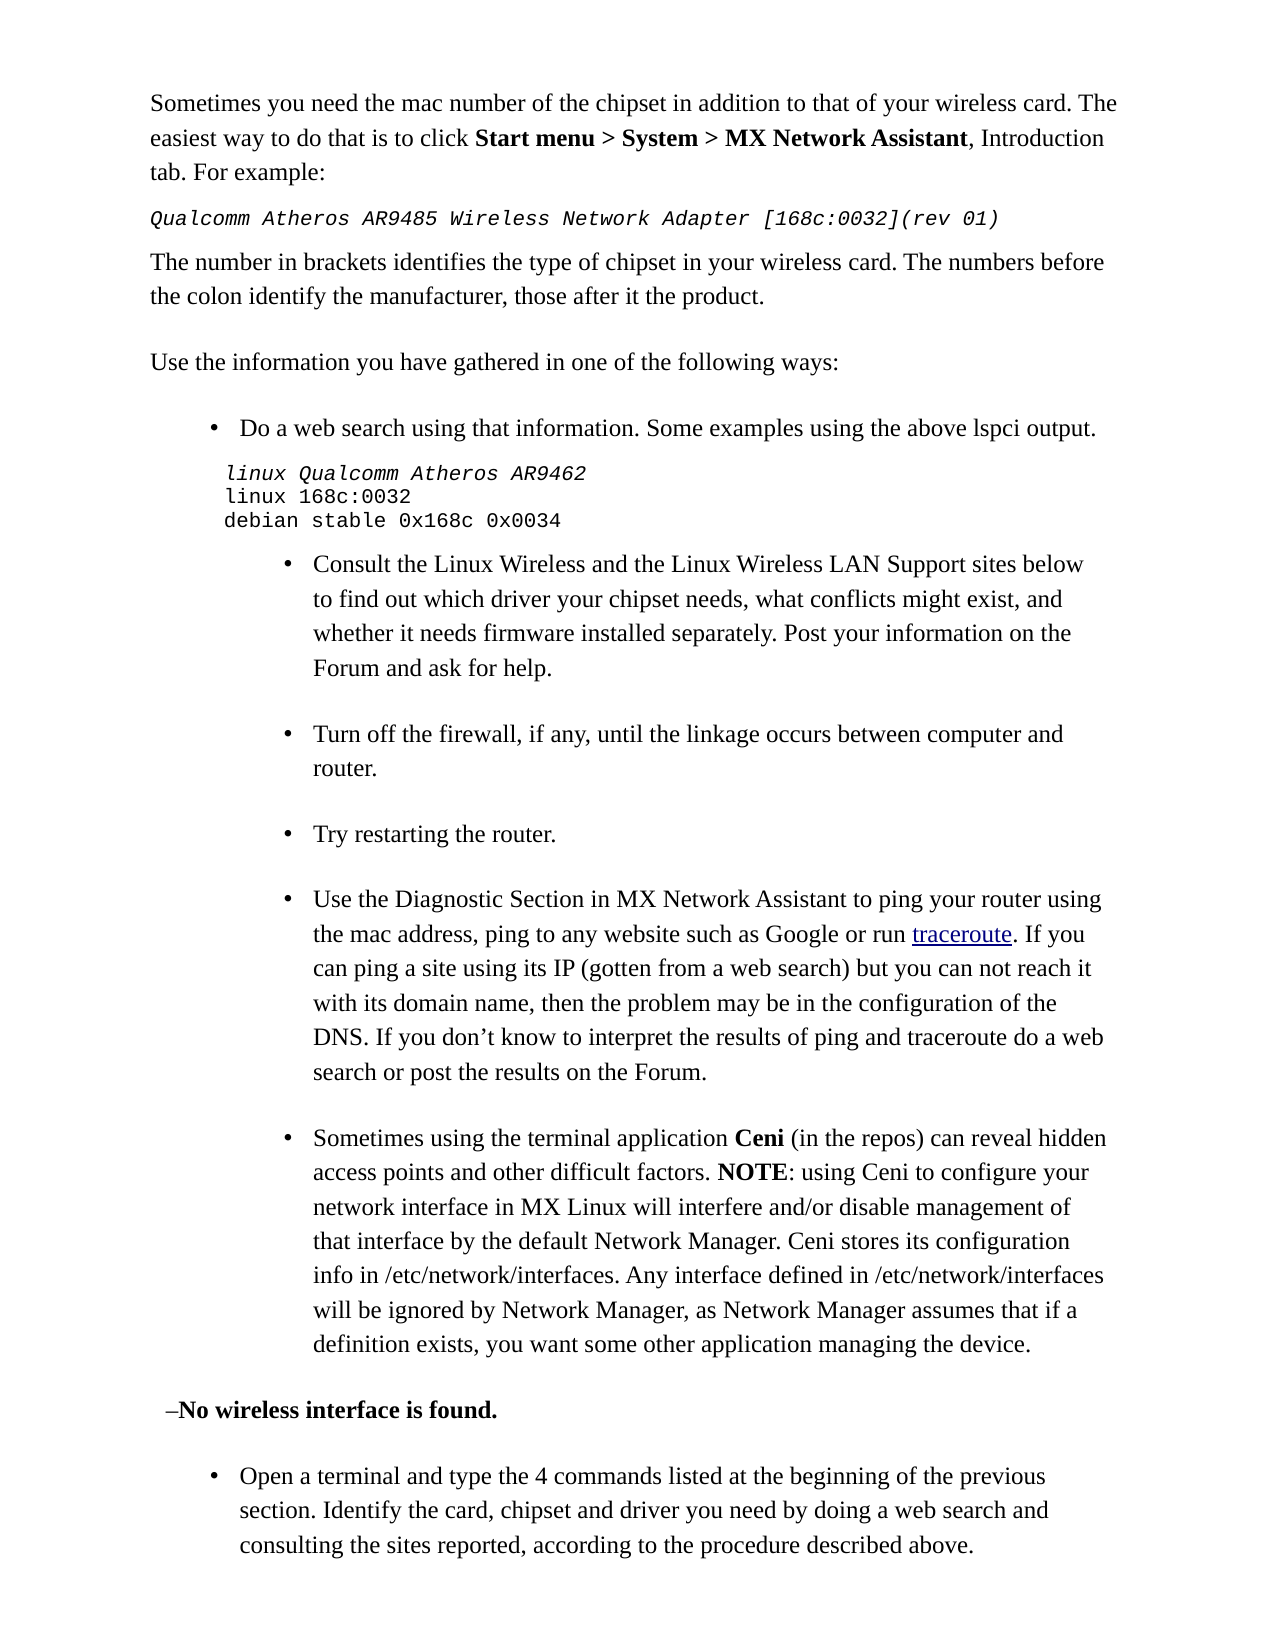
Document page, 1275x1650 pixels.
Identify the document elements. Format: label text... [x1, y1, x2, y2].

text Sometimes you need the mac number of the chipset in addition to that of your wireless card. The easiest way to do that is to click Start menu > System > MX Network Assistant, Introduction tab. For example: [150, 88, 1125, 186]
list Turn off the firewall, if any, until the linkage occurs between computer and router. [283, 719, 1109, 782]
list linux 168c:0032 [194, 487, 1125, 510]
list Try restarting the router. [283, 819, 1109, 848]
list Open a terminal and type the 4 commands listed at the beginning of the previous section. Identify the card, chipset and driver you need by doing a web search and consulting the sites reported, according to the procedure described above. [210, 1461, 1109, 1559]
list linux Qualcomm Atheros AR9462 [194, 463, 1125, 487]
text –No wireless interface is found. [166, 1395, 1109, 1424]
list Do a web search using that information. Some examples using the above lspci output. [210, 413, 1109, 442]
text The number in brackets identifies the type of chipset in your wireless card. The numbers before the colon identify the manufacturer, those after it the product. [150, 247, 1125, 310]
list Use the Diagnostic Section in MX Network Assistant to ping your router using the mac address, ping to any website such as Google or run traceroute. If you can ping a site using its IP (gotten from a web search) but you can not reach it with its domain name, then the problem may be in the configuration of the DNS. If you don’t know to interpret the results of ping and traceroute do a web search or post the results on the Forum. [283, 884, 1109, 1086]
list Consult the Linux Wireless and the Linux Wireless LAN Support sites below to find out which driver your chipset needs, what conflicts might exist, and whether it needs firmware installed separately. Post your information on the Forum and ask for help. [283, 549, 1109, 682]
text Use the information you have gathered in one of the following ways: [150, 347, 1125, 376]
text Qualcomm Atheros AR9485 Wireless Network Adapter [168c:0032](rev 01) [150, 208, 1125, 231]
list Sometimes using the terminal application Ceni (in the repos) can reveal hidden access points and other difficult factors. NOTE: using Ceni to configure your network interface in MX Linux will interfere and/or disable management of that interface by the default Network Manager. Ceni stores its configuration info in /etc/network/interfaces. Any interface defined in /etc/network/interfaces will be ignored by Network Manager, as Network Manager assumes that if a definition exists, you want some other application managing the device. [283, 1123, 1109, 1358]
list debian stable 0x168c 0x0034 [194, 510, 1125, 534]
